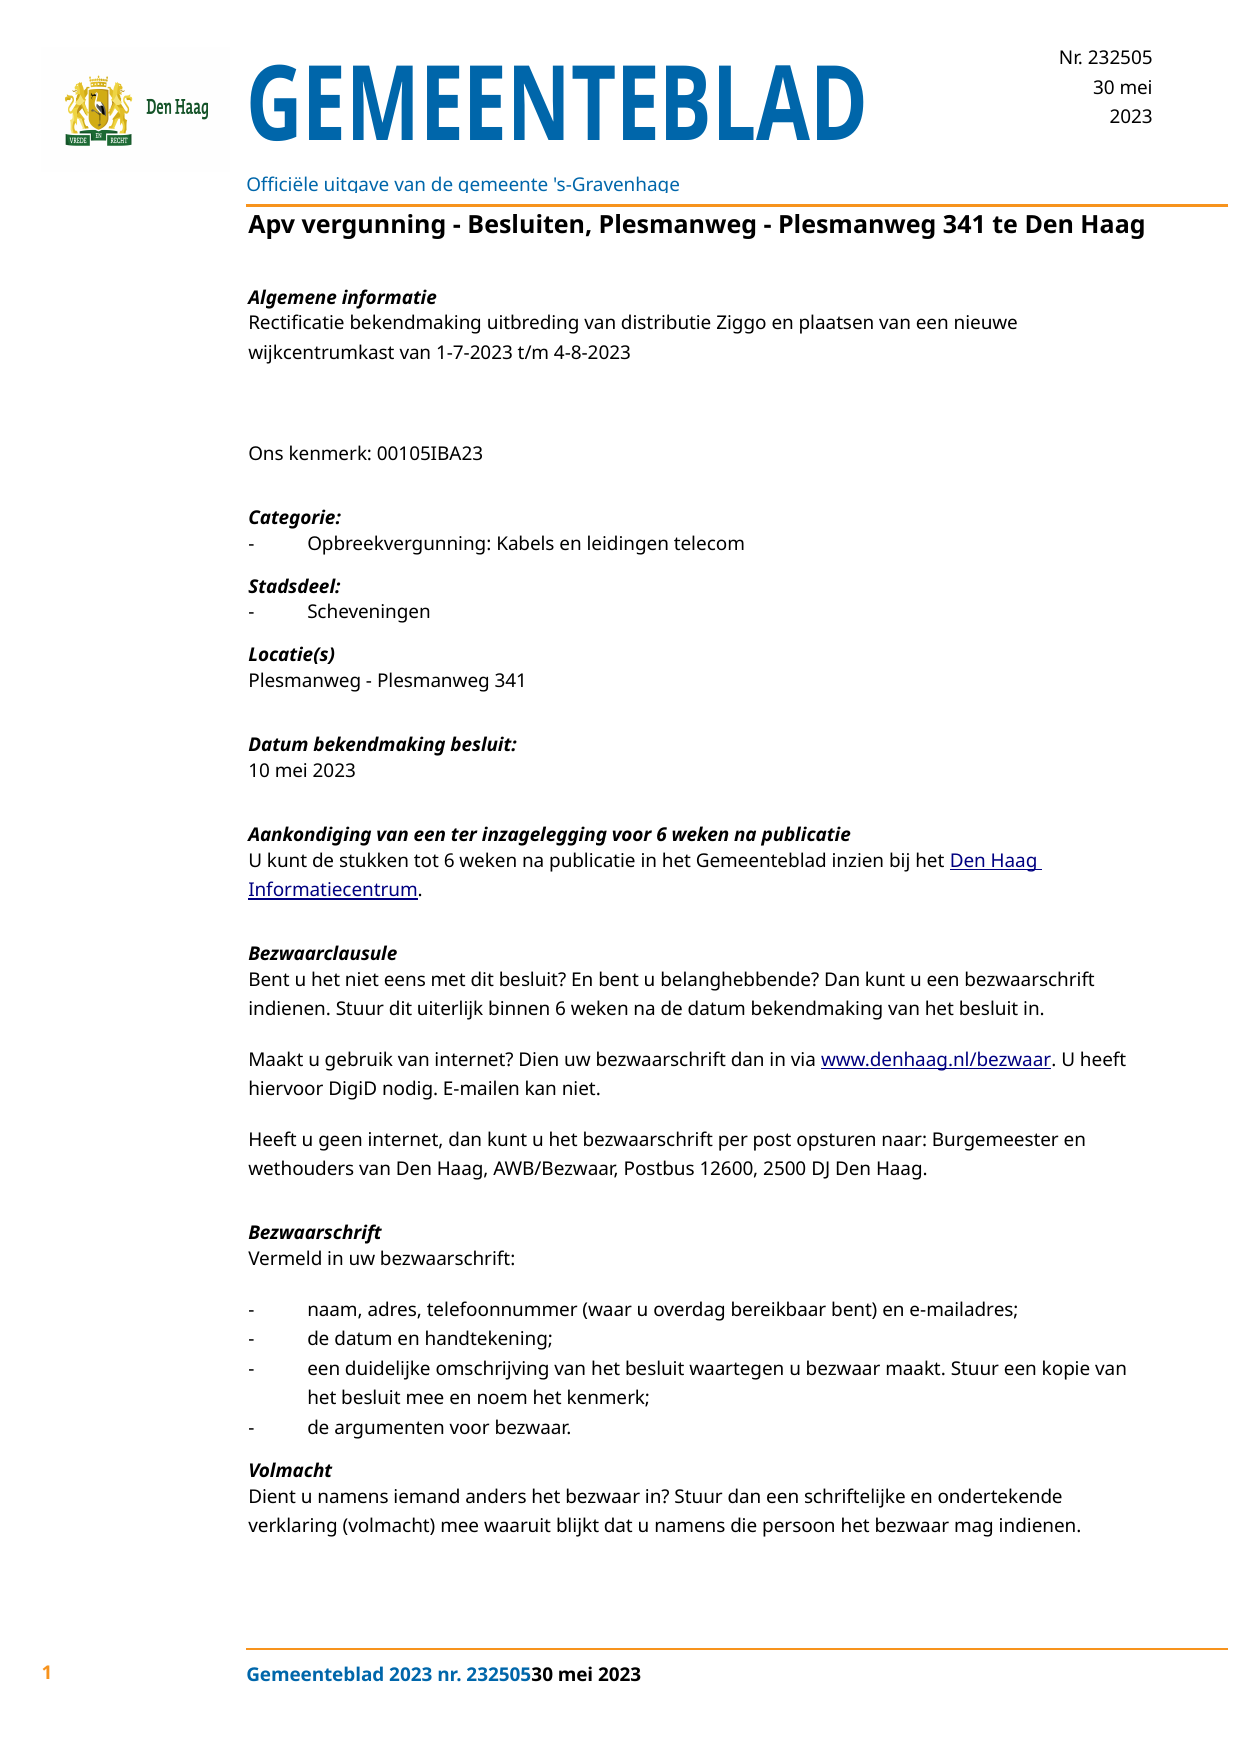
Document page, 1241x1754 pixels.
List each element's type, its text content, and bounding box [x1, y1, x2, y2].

text Categorie: [248, 504, 1152, 530]
list naam, adres, telefoonnummer (waar u overdag bereikbaar bent) en e-mailadres; [248, 1296, 1152, 1321]
text Maakt u gebruik van internet? Dien uw bezwaarschrift dan in via www.denhaag.nl/bezwaar. U heeft hiervoor DigiD nodig. E-mailen kan niet. [248, 1046, 1152, 1101]
text Bezwaarclausule [248, 940, 1152, 966]
text Volmacht [248, 1457, 1152, 1483]
text Dient u namens iemand anders het bezwaar in? Stuur dan een schriftelijke en ondertekende verklaring (volmacht) mee waaruit blijkt dat u namens die persoon het bezwaar mag indienen. [248, 1483, 1152, 1538]
list de argumenten voor bezwaar. [248, 1414, 1152, 1440]
text Bezwaarschrift [248, 1219, 1152, 1245]
picture [41, 47, 231, 172]
list Opbreekvergunning: Kabels en leidingen telecom [248, 530, 1152, 555]
list Scheveningen [248, 598, 1152, 624]
text Aankondiging van een ter inzagelegging voor 6 weken na publicatie [248, 821, 1152, 847]
text Datum bekendmaking besluit: [248, 731, 1152, 757]
text Rectificatie bekendmaking uitbreding van distributie Ziggo en plaatsen van een nieuwe wijkcentrumkast van 1-7-2023 t/m 4-8-2023 [248, 309, 1152, 365]
text Apv vergunning - Besluiten, Plesmanweg - Plesmanweg 341 te Den Haag [248, 207, 1152, 241]
list een duidelijke omschrijving van het besluit waartegen u bezwaar maakt. Stuur een kopie van het besluit mee en noem het kenmerk; [248, 1355, 1152, 1410]
text Locatie(s) [248, 642, 1152, 667]
text U kunt de stukken tot 6 weken na publicatie in het Gemeenteblad inzien bij het Den Haag Informatiecentrum. [248, 847, 1152, 902]
text Plesmanweg - Plesmanweg 341 [248, 667, 1152, 693]
text Algemene informatie [248, 284, 1152, 309]
text Vermeld in uw bezwaarschrift: [248, 1245, 1152, 1271]
text 10 mei 2023 [248, 757, 1152, 783]
text Ons kenmerk: 00105IBA23 [248, 440, 1152, 466]
text Bent u het niet eens met dit besluit? En bent u belanghebbende? Dan kunt u een bezwaarschrift indienen. Stuur dit uiterlijk binnen 6 weken na de datum bekendmaking van het besluit in. [248, 966, 1152, 1021]
list de datum en handtekening; [248, 1325, 1152, 1351]
text Stadsdeel: [248, 573, 1152, 598]
text Heeft u geen internet, dan kunt u het bezwaarschrift per post opsturen naar: Burgemeester en wethouders van Den Haag, AWB/Bezwaar, Postbus 12600, 2500 DJ Den Haag. [248, 1126, 1152, 1181]
